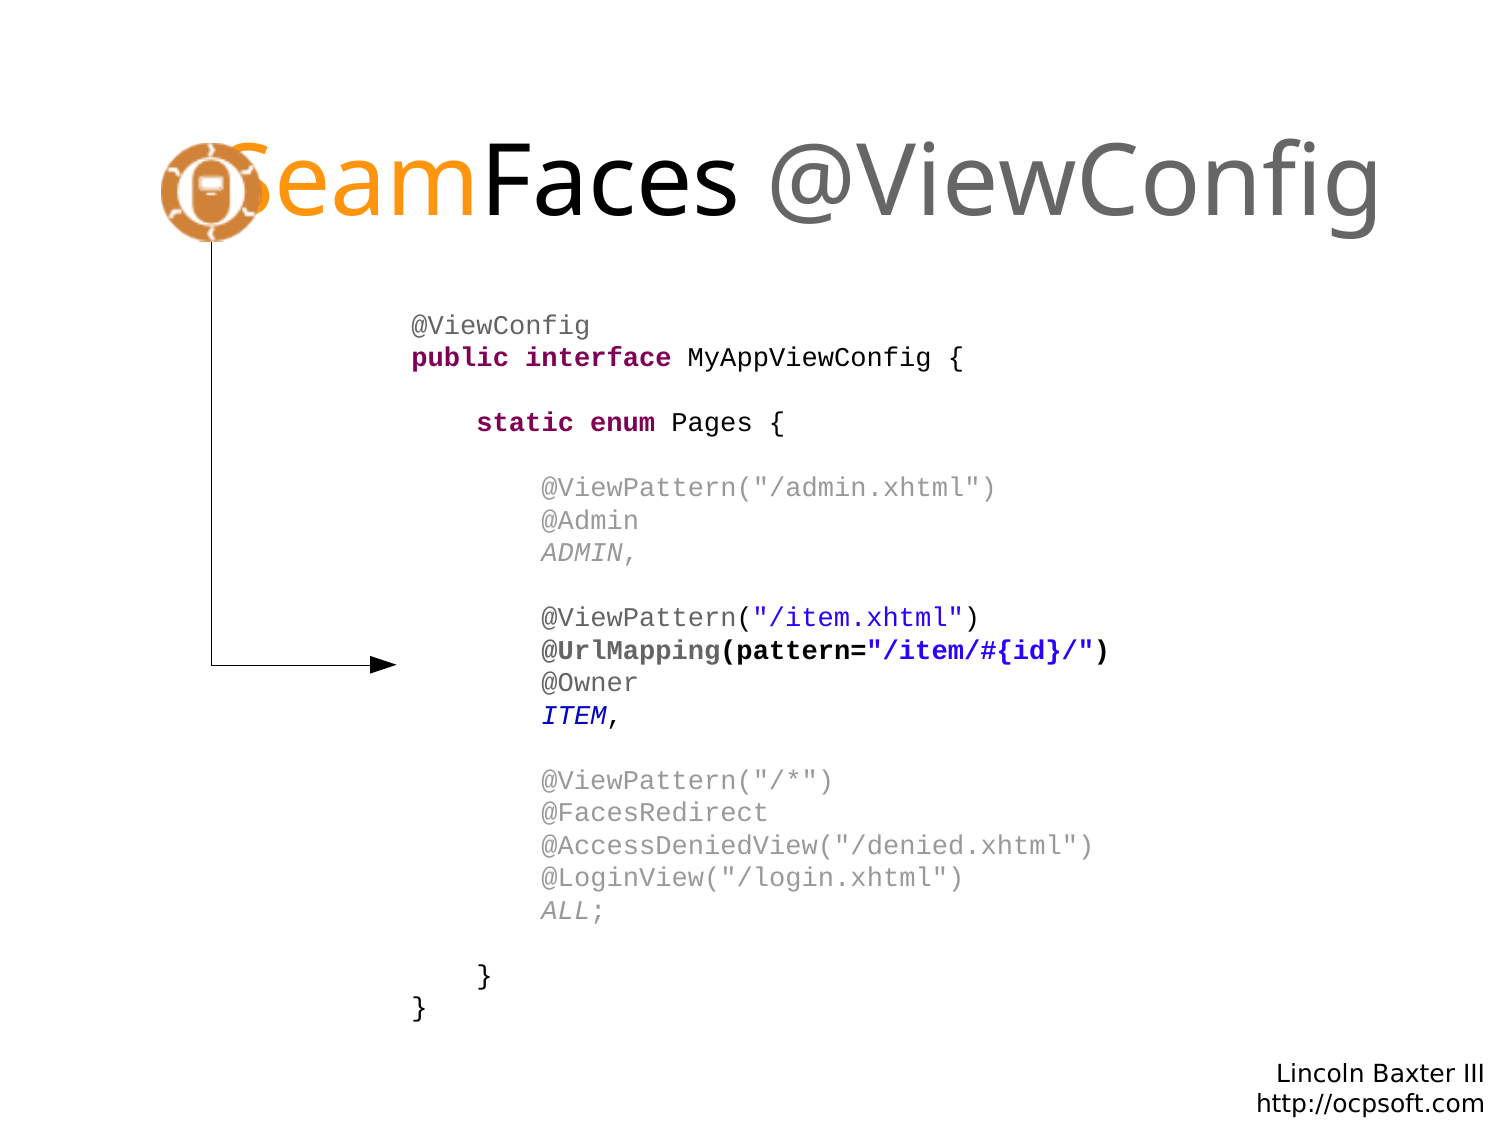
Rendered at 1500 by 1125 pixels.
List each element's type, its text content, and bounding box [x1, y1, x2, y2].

picture [161, 143, 262, 242]
title SeamFaces @ViewConfig [75, 104, 1425, 246]
text_box @ViewConfig public interface MyAppViewConfig { static enum Pages { @ViewPattern("/admin.xhtml") @Admin ADMIN, @ViewPattern("/item.xhtml") @UrlMapping(pattern="/item/#{id}/") @Owner ITEM, @ViewPattern("/*") @FacesRedirect @AccessDeniedView("/denied.xhtml") @LoginView("/login.xhtml") ALL; } } [396, 299, 1201, 1030]
